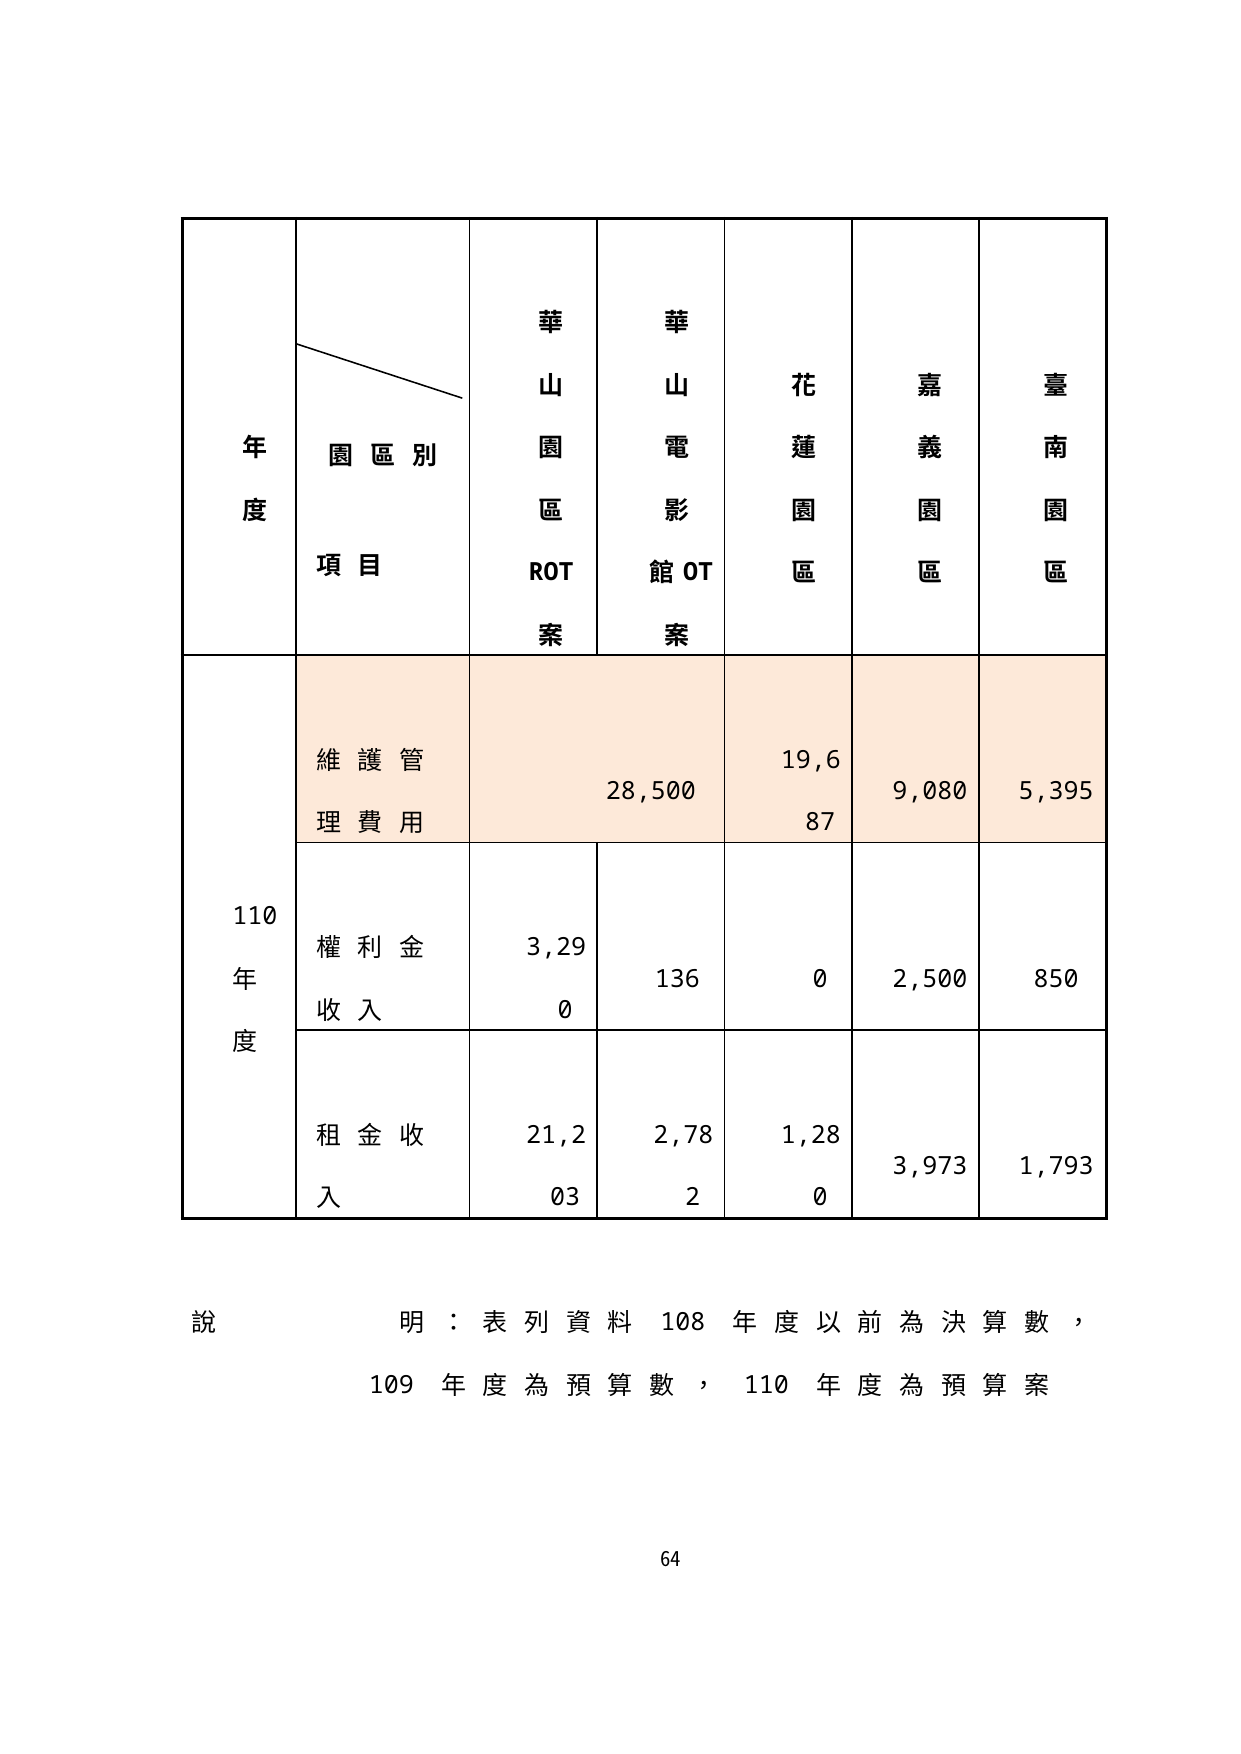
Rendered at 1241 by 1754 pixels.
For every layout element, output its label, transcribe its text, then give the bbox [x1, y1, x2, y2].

table_cell 2,500 [853, 843, 978, 1029]
table_header 年度 [184, 220, 295, 654]
table_cell 850 [980, 843, 1105, 1029]
table_cell 136 [598, 843, 724, 1029]
table_header 華山電影館OT案 [598, 220, 724, 654]
table_cell 110年度 [184, 656, 295, 1217]
table_cell 9,080 [853, 656, 978, 842]
table_cell 28,500 [470, 656, 724, 842]
table_header 華山園區ROT案 [470, 220, 596, 654]
table_cell 5,395 [980, 656, 1105, 842]
table_cell 21,203 [470, 1031, 596, 1217]
table_cell 2,782 [598, 1031, 724, 1217]
text 說 明：表列資料108年度以前為決算數，109年度為預算數，110年度為預算案數。 [183, 1279, 1058, 1404]
table_cell 19,687 [725, 656, 851, 842]
table_cell 1,793 [980, 1031, 1105, 1217]
table_header 臺南園區 [980, 220, 1105, 654]
table_cell 維護管理費用 [297, 656, 469, 842]
table_cell 0 [725, 843, 851, 1029]
table_cell 3,973 [853, 1031, 978, 1217]
table_cell 租金收入 [297, 1031, 469, 1217]
table_cell 3,290 [470, 843, 596, 1029]
table_cell 1,280 [725, 1031, 851, 1217]
table_header 花蓮園區 [725, 220, 851, 654]
table_header 園區別 項目 [297, 220, 469, 654]
table_cell 權利金收入 [297, 843, 469, 1029]
table_header 嘉義園區 [853, 220, 978, 654]
